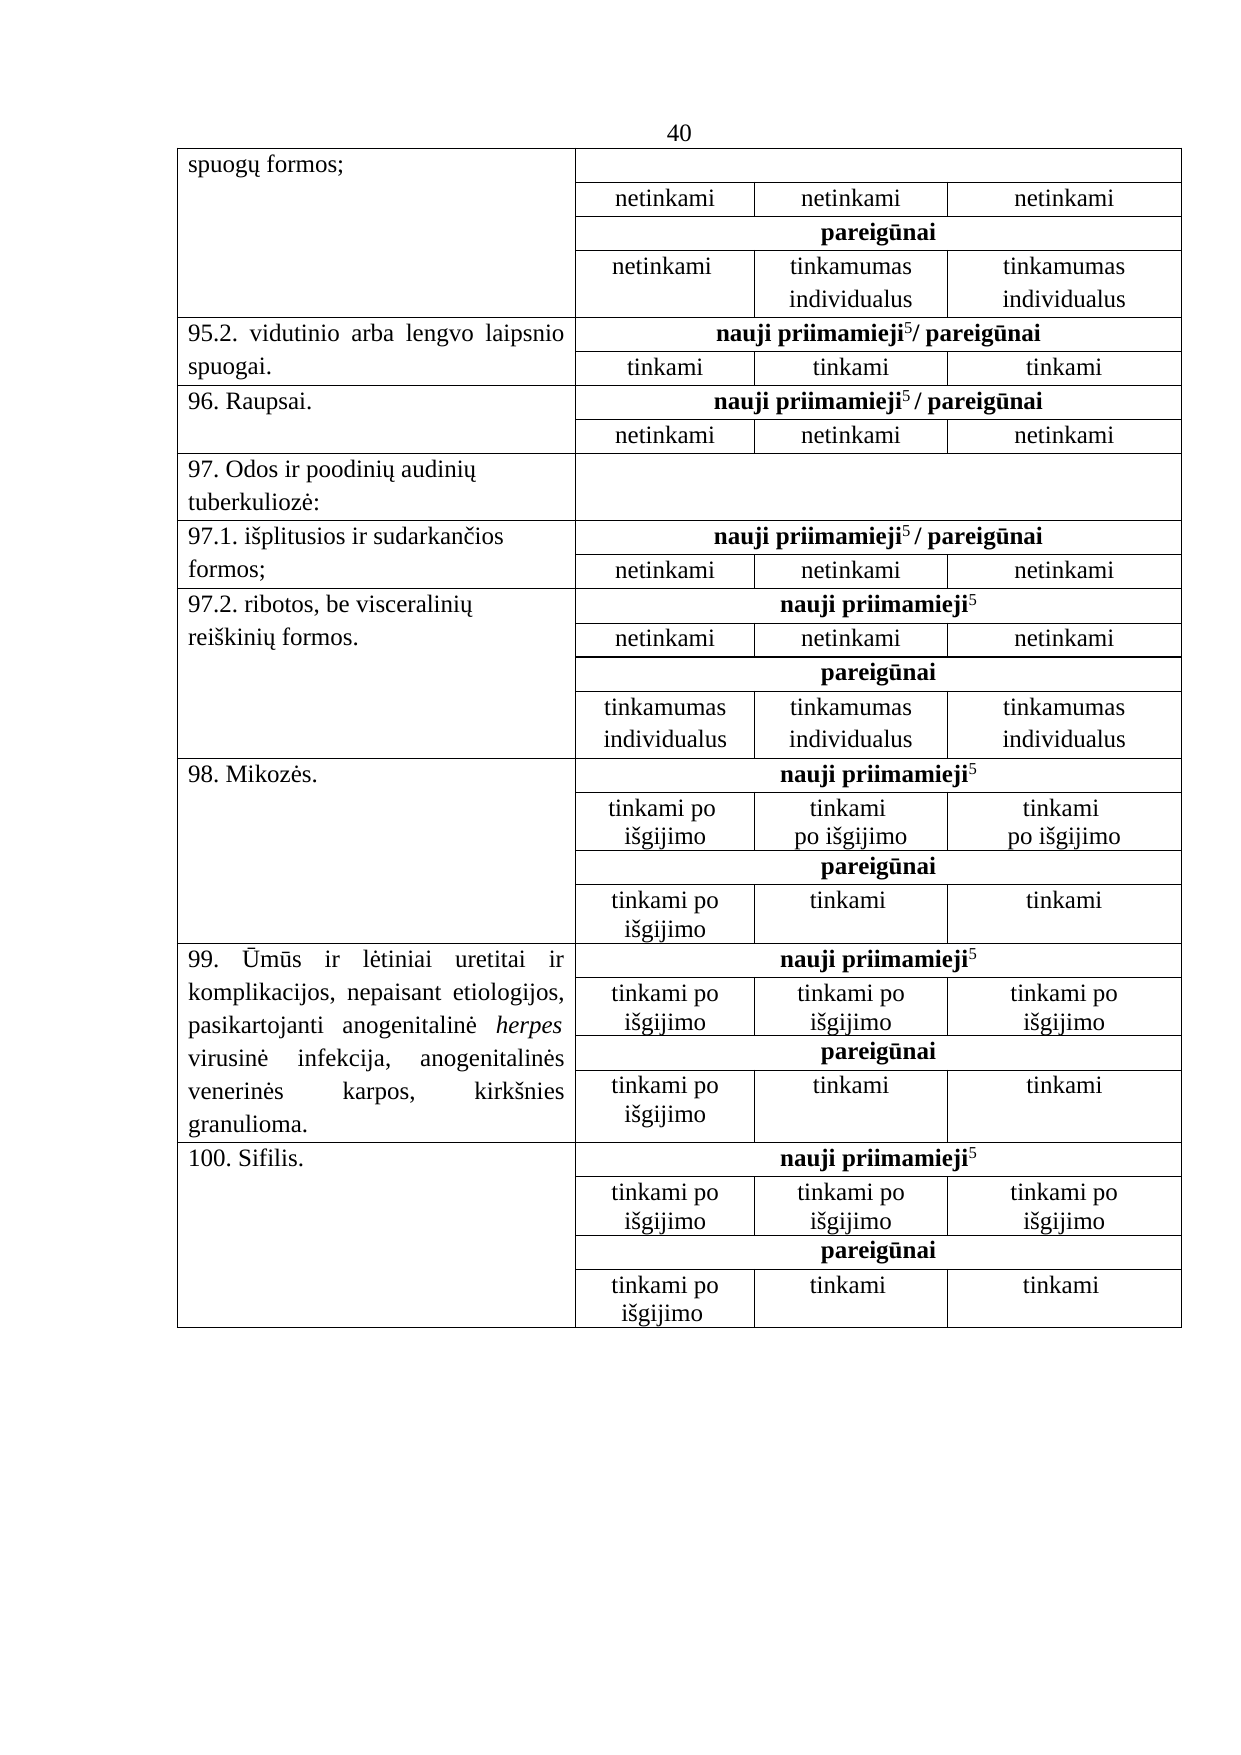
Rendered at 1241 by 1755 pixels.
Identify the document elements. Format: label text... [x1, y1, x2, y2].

table_cell tinkamumas individualus [755, 251, 947, 317]
table_cell tinkami [948, 352, 1181, 385]
table_cell tinkami po išgijimo [948, 1177, 1181, 1234]
table_cell tinkami po išgijimo [576, 1270, 754, 1327]
table_cell nauji priimamieji5 / pareigūnai [576, 521, 1181, 554]
table_cell tinkami po išgijimo [948, 978, 1181, 1035]
table_cell [576, 149, 1181, 182]
table_cell pareigūnai [576, 217, 1181, 250]
table_cell netinkami [755, 624, 947, 656]
table_cell netinkami [948, 420, 1181, 453]
table_cell netinkami [948, 555, 1181, 588]
table_cell netinkami [576, 251, 754, 317]
table_cell [576, 454, 1181, 520]
table_cell tinkami [755, 885, 947, 943]
table_cell tinkami [948, 1071, 1181, 1142]
table_cell 97. Odos ir poodinių audinių tuberkuliozė: [178, 454, 575, 520]
table_cell pareigūnai [576, 851, 1181, 884]
table_cell tinkamumas individualus [948, 251, 1181, 317]
table_cell 99. Ūmūs ir lėtiniai uretitai ir komplikacijos, nepaisant etiologijos, pasikartojanti anogenitalinė herpes virusinė infekcija, anogenitalinės venerinės karpos, kirkšnies granulioma. [178, 944, 575, 1142]
table_cell pareigūnai [576, 1236, 1181, 1269]
table_cell netinkami [755, 555, 947, 588]
table_cell tinkamumas individualus [948, 692, 1181, 758]
table_cell tinkami po išgijimo [576, 885, 754, 943]
table_cell nauji priimamieji5/ pareigūnai [576, 318, 1181, 351]
table_cell tinkami [948, 1270, 1181, 1327]
table_cell spuogų formos; [178, 149, 575, 317]
table_cell netinkami [576, 624, 754, 656]
table_cell tinkami [576, 352, 754, 385]
table_cell tinkami po išgijimo [755, 978, 947, 1035]
table_cell nauji priimamieji5 [576, 944, 1181, 977]
table_cell pareigūnai [576, 658, 1181, 691]
table_cell 100. Sifilis. [178, 1143, 575, 1327]
table_cell netinkami [948, 183, 1181, 216]
table_cell netinkami [755, 183, 947, 216]
table_cell tinkami po išgijimo [576, 1071, 754, 1142]
table_cell tinkamumas individualus [576, 692, 754, 758]
table_cell tinkami po išgijimo [576, 978, 754, 1035]
table_cell 97.1. išplitusios ir sudarkančios formos; [178, 521, 575, 588]
table_cell tinkami po išgijimo [755, 793, 947, 850]
table_cell 97.2. ribotos, be visceralinių reiškinių formos. [178, 589, 575, 758]
table_cell netinkami [576, 555, 754, 588]
table_cell tinkami [948, 885, 1181, 943]
table_cell nauji priimamieji5 [576, 759, 1181, 792]
table_cell 98. Mikozės. [178, 759, 575, 943]
table_cell tinkami po išgijimo [948, 793, 1181, 850]
table_cell pareigūnai [576, 1036, 1181, 1069]
table_cell 95.2. vidutinio arba lengvo laipsnio spuogai. [178, 318, 575, 385]
table_cell tinkami [755, 1270, 947, 1327]
table_cell nauji priimamieji5 [576, 589, 1181, 622]
table_cell tinkamumas individualus [755, 692, 947, 758]
table_cell tinkami po išgijimo [576, 1177, 754, 1234]
table_cell 96. Raupsai. [178, 386, 575, 453]
table_cell nauji priimamieji5 [576, 1143, 1181, 1176]
table_cell netinkami [755, 420, 947, 453]
table_cell netinkami [576, 183, 754, 216]
table_cell tinkami po išgijimo [576, 793, 754, 850]
table_cell netinkami [576, 420, 754, 453]
table_cell tinkami po išgijimo [755, 1177, 947, 1234]
table_cell tinkami [755, 352, 947, 385]
table_cell nauji priimamieji5 / pareigūnai [576, 386, 1181, 419]
table_cell netinkami [948, 624, 1181, 656]
table_cell tinkami [755, 1071, 947, 1142]
